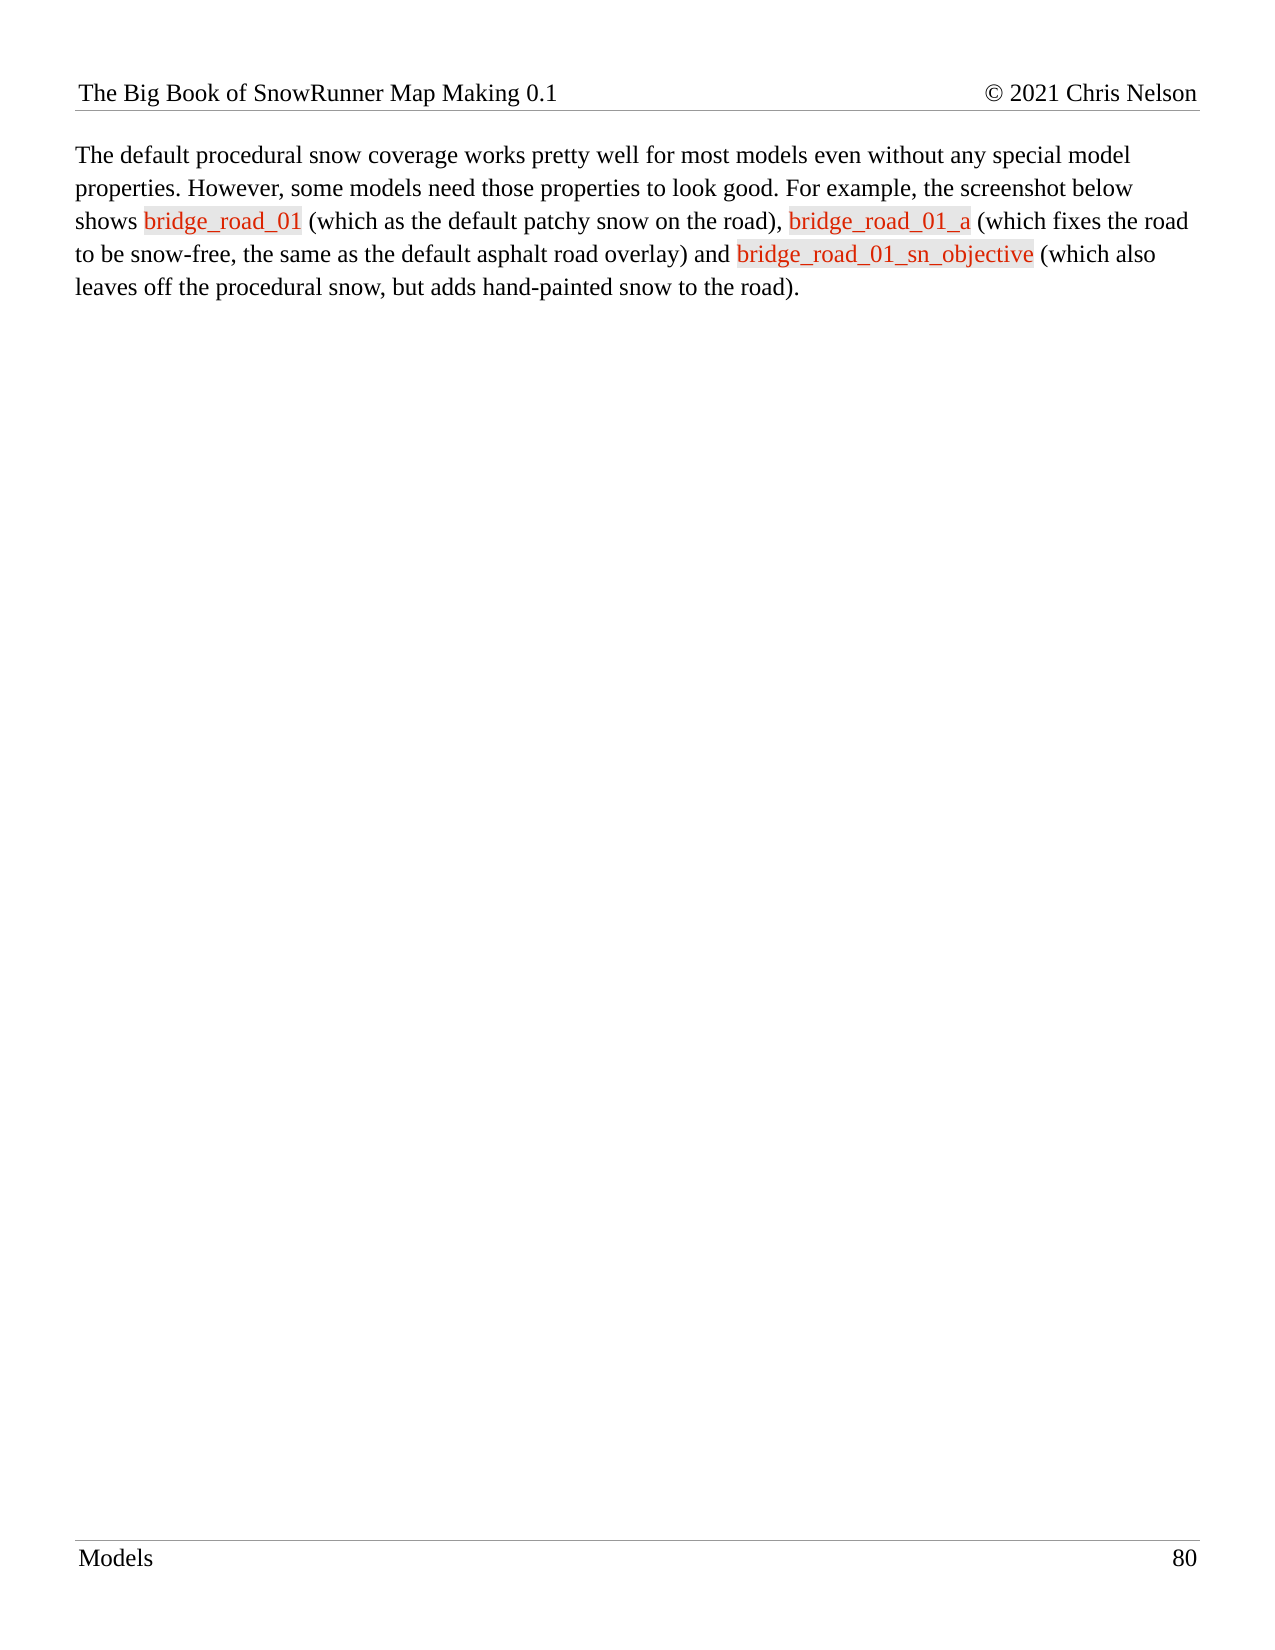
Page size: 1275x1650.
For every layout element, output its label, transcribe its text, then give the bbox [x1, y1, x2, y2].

text The default procedural snow coverage works pretty well for most models even without any special model properties. However, some models need those properties to look good. For example, the screenshot below shows bridge_road_01 (which as the default patchy snow on the road), bridge_road_01_a (which fixes the road to be snow-free, the same as the default asphalt road overlay) and bridge_road_01_sn_objective (which also leaves off the procedural snow, but adds hand-painted snow to the road). [75, 140, 1200, 301]
